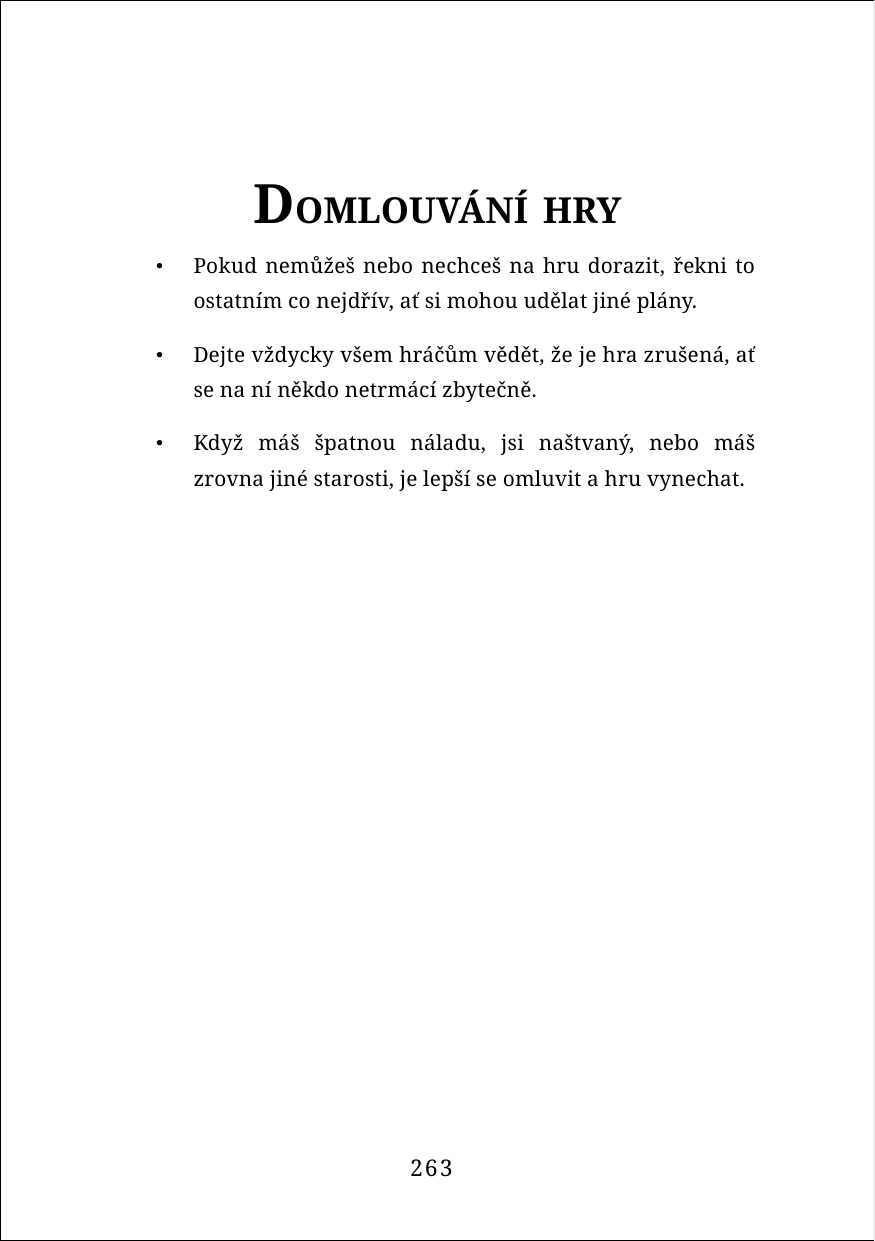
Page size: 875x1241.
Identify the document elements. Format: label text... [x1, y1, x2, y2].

subtitle Domlouvání hry [118, 166, 756, 239]
list Dejte vždycky všem hráčům vědět, že je hra zrušená, ať se na ní někdo netrmácí zbytečně. [156, 340, 756, 404]
list Pokud nemůžeš nebo nechceš na hru dorazit, řekni to ostatním co nejdřív, ať si mohou udělat jiné plány. [156, 251, 756, 315]
list Když máš špatnou náladu, jsi naštvaný, nebo máš zrovna jiné starosti, je lepší se omluvit a hru vynechat. [156, 428, 756, 492]
